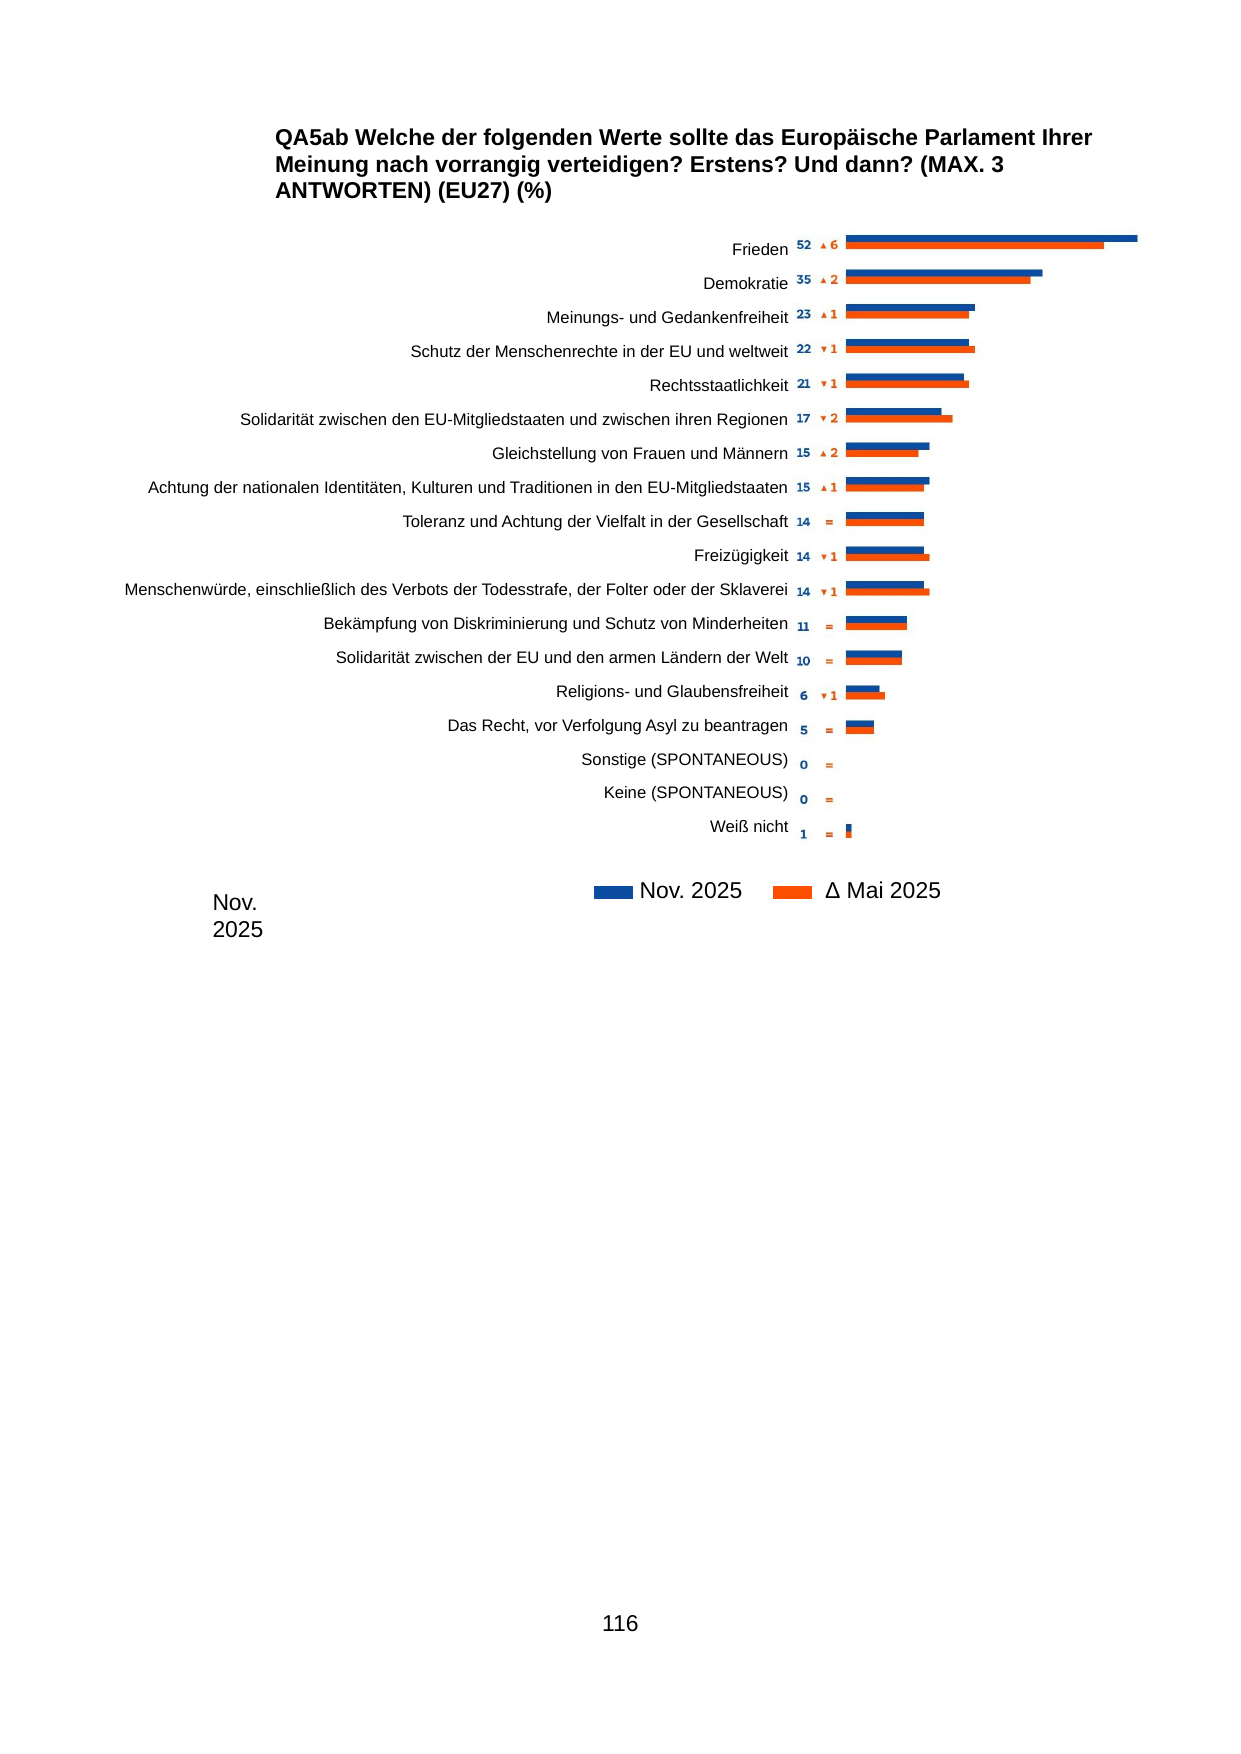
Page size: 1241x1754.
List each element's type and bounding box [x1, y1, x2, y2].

picture [589, 882, 813, 903]
picture [644, 882, 652, 895]
picture [707, 884, 714, 897]
picture [791, 228, 1142, 849]
